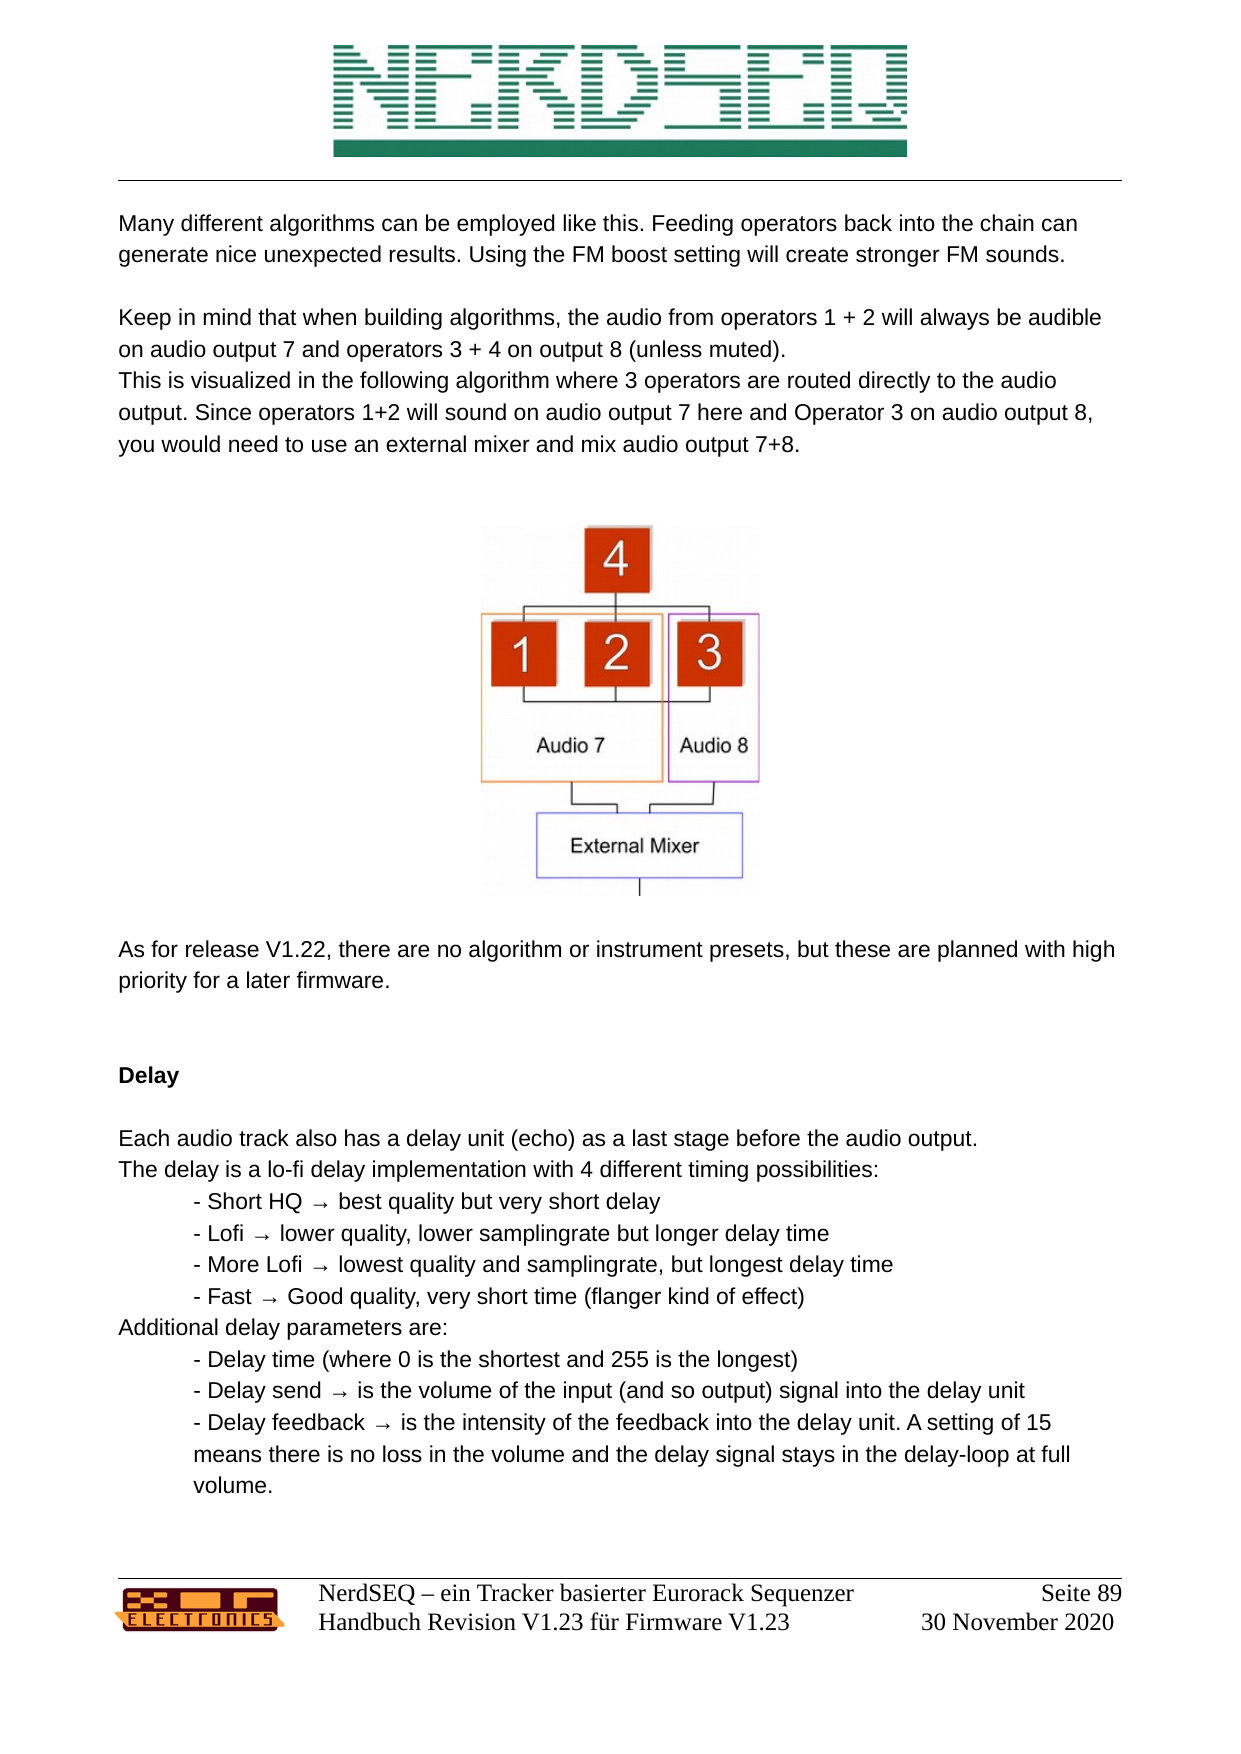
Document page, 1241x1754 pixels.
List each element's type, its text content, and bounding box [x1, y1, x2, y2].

picture [115, 1584, 285, 1634]
text - Fast → Good quality, very short time (flanger kind of effect) [193, 1283, 1122, 1309]
text - Delay send → is the volume of the input (and so output) signal into the delay unit [193, 1377, 1122, 1404]
text - More Lofi → lowest quality and samplingrate, but longest delay time [193, 1251, 1122, 1277]
text Each audio track also has a delay unit (echo) as a last stage before the audio output. [118, 1125, 1122, 1151]
picture [333, 45, 908, 157]
text - Lofi → lower quality, lower samplingrate but longer delay time [193, 1219, 1122, 1246]
text Delay [118, 1062, 1122, 1088]
text - Delay feedback → is the intensity of the feedback into the delay unit. A setting of 15 means there is no loss in the volume and the delay signal stays in the delay-loop at full volume. [193, 1409, 1122, 1498]
text This is visualized in the following algorithm where 3 operators are routed directly to the audio output. Since operators 1+2 will sound on audio output 7 here and Operator 3 on audio output 8, you would need to use an external mixer and mix audio output 7+8. [118, 367, 1122, 457]
text - Short HQ → best quality but very short delay [193, 1188, 1122, 1214]
text Additional delay parameters are: [118, 1314, 1122, 1341]
text - Delay time (where 0 is the shortest and 255 is the longest) [193, 1346, 1122, 1372]
picture [480, 525, 760, 896]
text The delay is a lo-fi delay implementation with 4 different timing possibilities: [118, 1156, 1122, 1183]
text Keep in mind that when building algorithms, the audio from operators 1 + 2 will always be audible on audio output 7 and operators 3 + 4 on output 8 (unless muted). [118, 304, 1122, 362]
text Many different algorithms can be employed like this. Feeding operators back into the chain can generate nice unexpected results. Using the FM boost setting will create stronger FM sounds. [118, 209, 1122, 267]
text As for release V1.22, there are no algorithm or instrument presets, but these are planned with high priority for a later firmware. [118, 936, 1122, 993]
